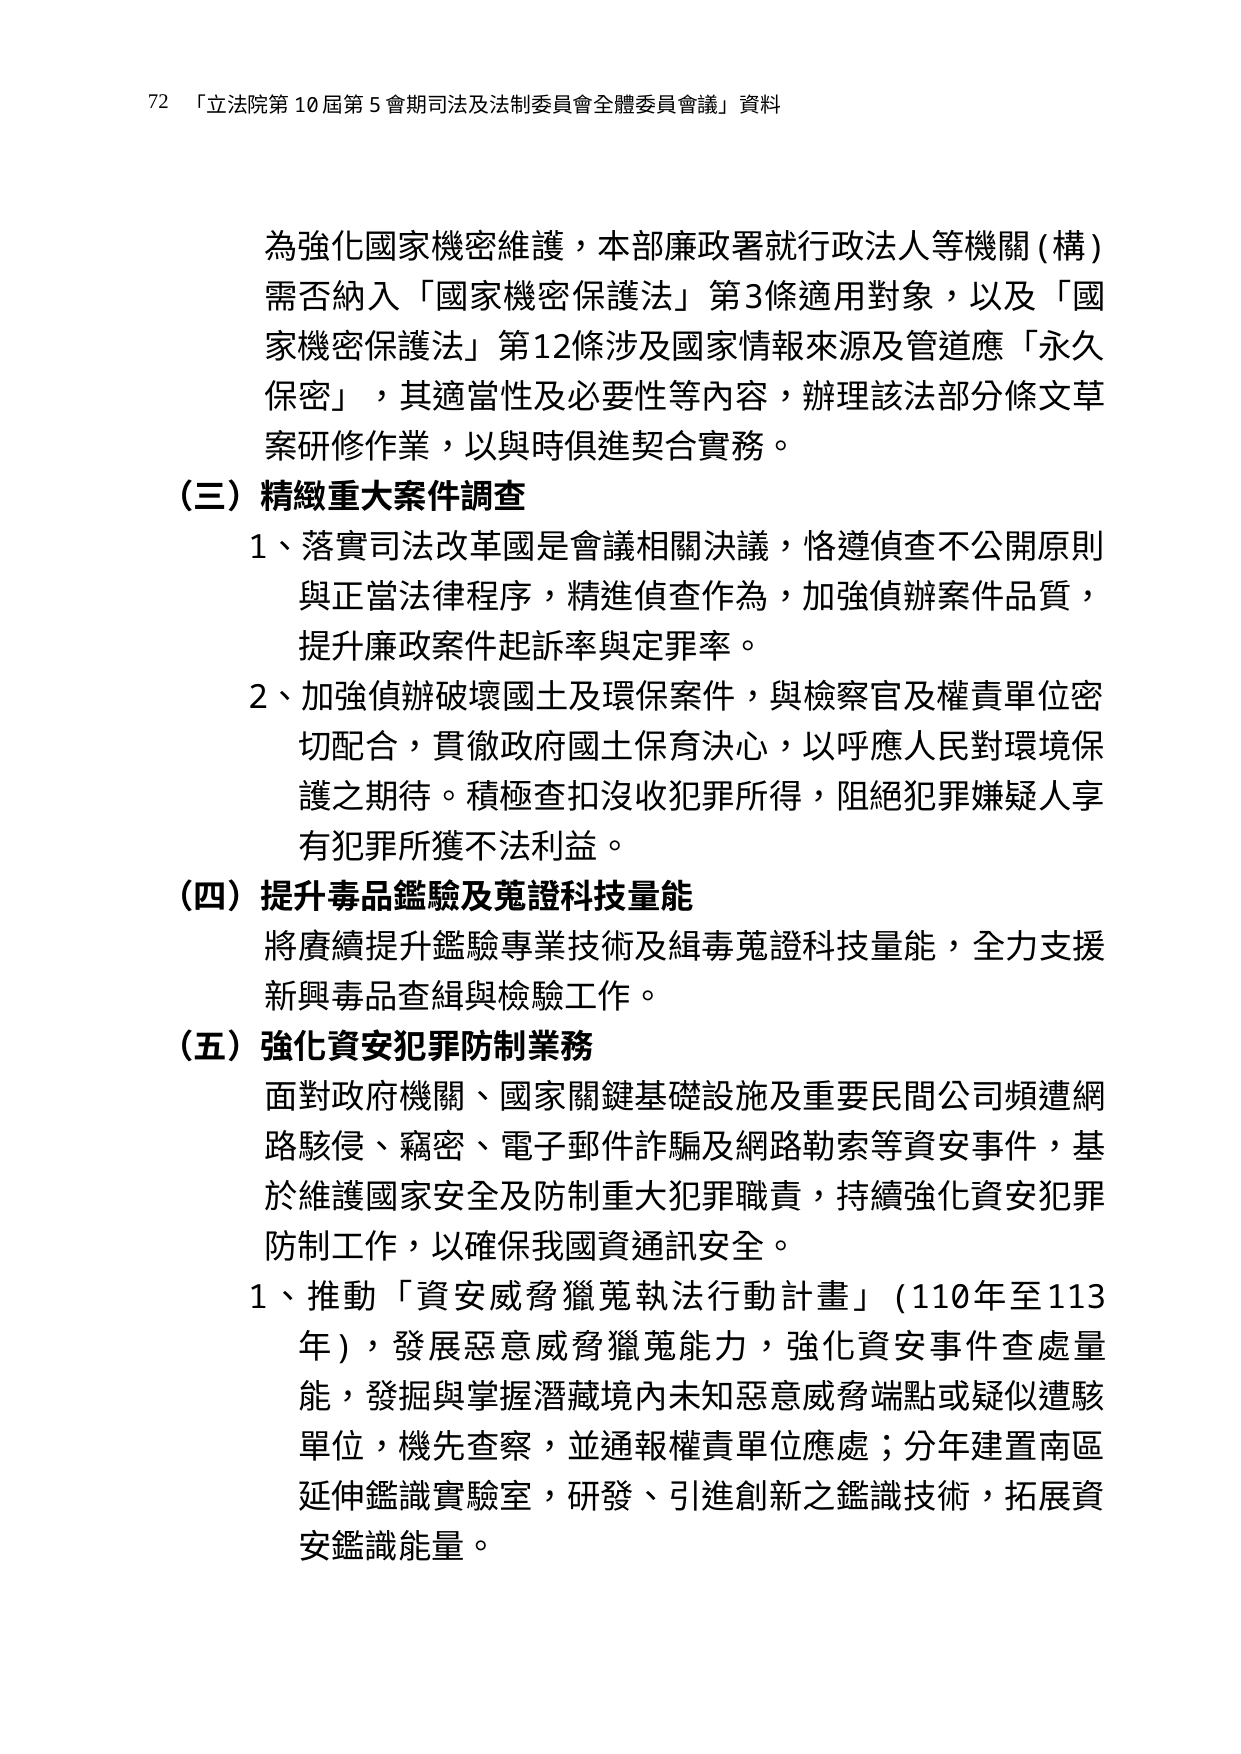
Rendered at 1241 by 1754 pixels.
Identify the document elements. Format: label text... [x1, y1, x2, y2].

text 將賡續提升鑑驗專業技術及緝毒蒐證科技量能，全力支援新興毒品查緝與檢驗工作。 [264, 919, 1106, 1019]
text 2、加強偵辦破壞國土及環保案件，與檢察官及權責單位密切配合，貫徹政府國土保育決心，以呼應人民對環境保護之期待。積極查扣沒收犯罪所得，阻絕犯罪嫌疑人享有犯罪所獲不法利益。 [248, 669, 1106, 869]
text （三）精緻重大案件調查 [160, 469, 1106, 519]
text 1、推動「資安威脅獵蒐執法行動計畫」(110年至113年)，發展惡意威脅獵蒐能力，強化資安事件查處量能，發掘與掌握潛藏境內未知惡意威脅端點或疑似遭駭單位，機先查察，並通報權責單位應處；分年建置南區延伸鑑識實驗室，研發、引進創新之鑑識技術，拓展資安鑑識能量。 [248, 1269, 1106, 1569]
text （四）提升毒品鑑驗及蒐證科技量能 [160, 869, 1106, 919]
text 面對政府機關、國家關鍵基礎設施及重要民間公司頻遭網路駭侵、竊密、電子郵件詐騙及網路勒索等資安事件，基於維護國家安全及防制重大犯罪職責，持續強化資安犯罪防制工作，以確保我國資通訊安全。 [264, 1069, 1106, 1269]
text 為強化國家機密維護，本部廉政署就行政法人等機關(構)需否納入「國家機密保護法」第3條適用對象，以及「國家機密保護法」第12條涉及國家情報來源及管道應「永久保密」，其適當性及必要性等內容，辦理該法部分條文草案研修作業，以與時俱進契合實務。 [264, 219, 1106, 469]
text 1、落實司法改革國是會議相關決議，恪遵偵查不公開原則與正當法律程序，精進偵查作為，加強偵辦案件品質，提升廉政案件起訴率與定罪率。 [248, 519, 1106, 669]
text （五）強化資安犯罪防制業務 [160, 1019, 1106, 1069]
